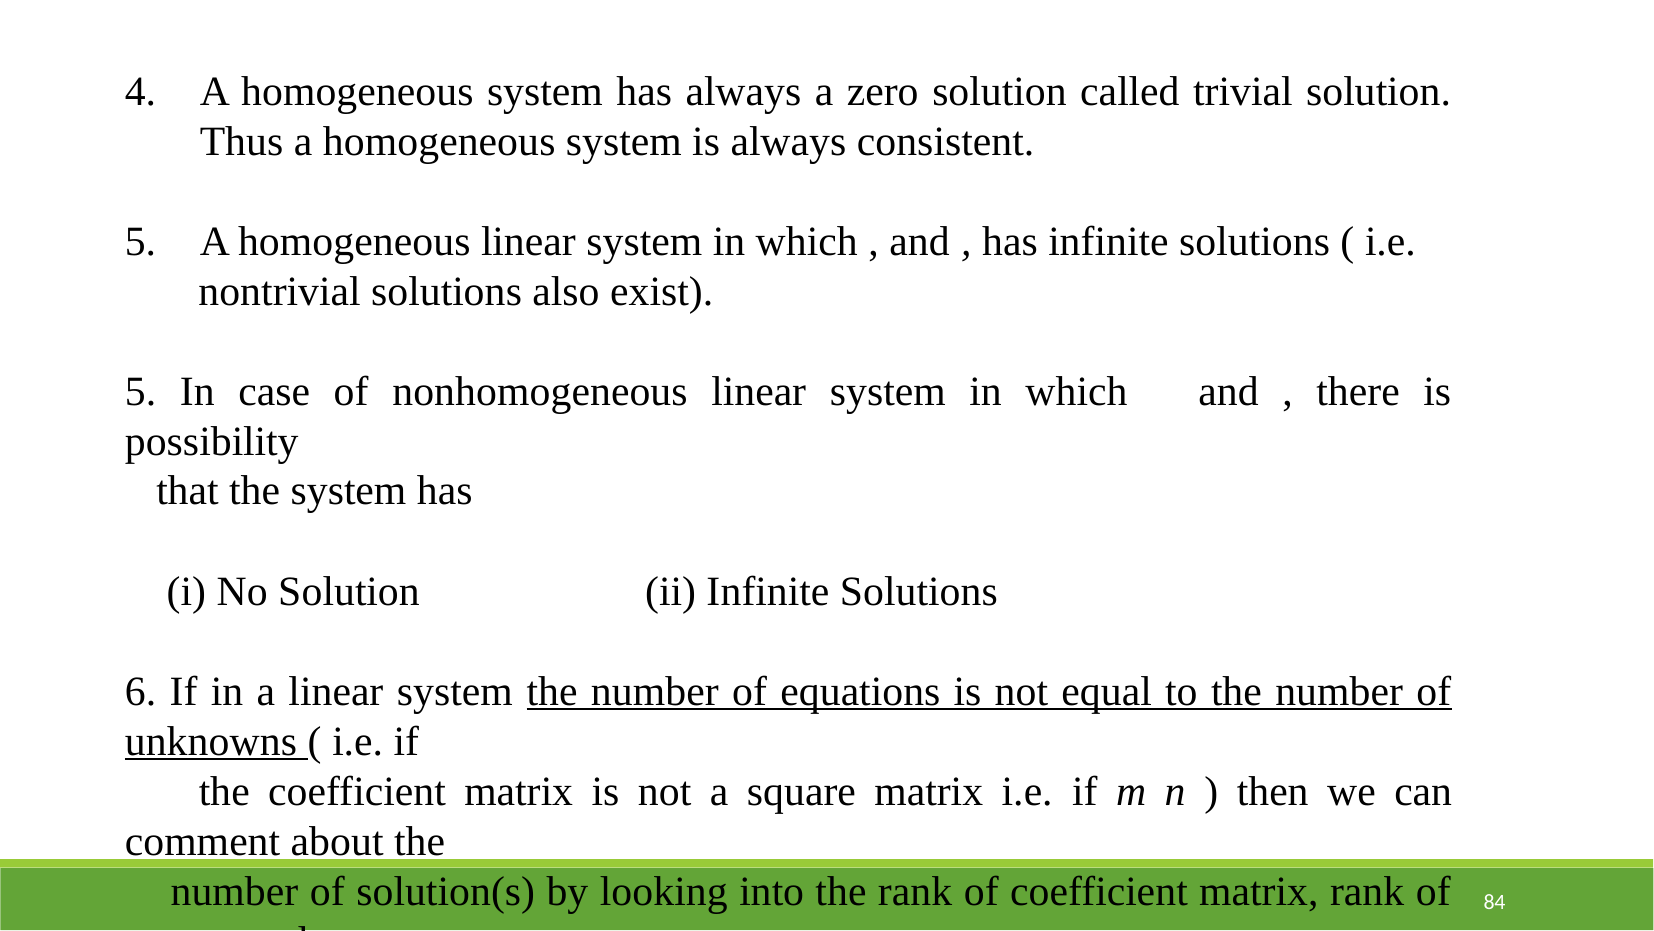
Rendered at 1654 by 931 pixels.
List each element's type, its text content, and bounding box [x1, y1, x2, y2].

text_box A homogeneous system has always a zero solution called trivial solution. Thus a homogeneous system is always consistent. A homogeneous linear system in which , and , has infinite solutions ( i.e. nontrivial solutions also exist). 5. In case of nonhomogeneous linear system in which and , there is possibility that the system has (i) No Solution (ii) Infinite Solutions 6. If in a linear system the number of equations is not equal to the number of unknowns ( i.e. if the coefficient matrix is not a square matrix i.e. if m n ) then we can comment about the number of solution(s) by looking into the rank of coefficient matrix, rank of augmented matrix and number of unknowns in the system. In this case we can find the solution(s) (if exist) by either Gauss Elimination or by Gauss-Jordan Elimination. [109, 55, 1468, 931]
slide_number [1468, 876, 1521, 926]
